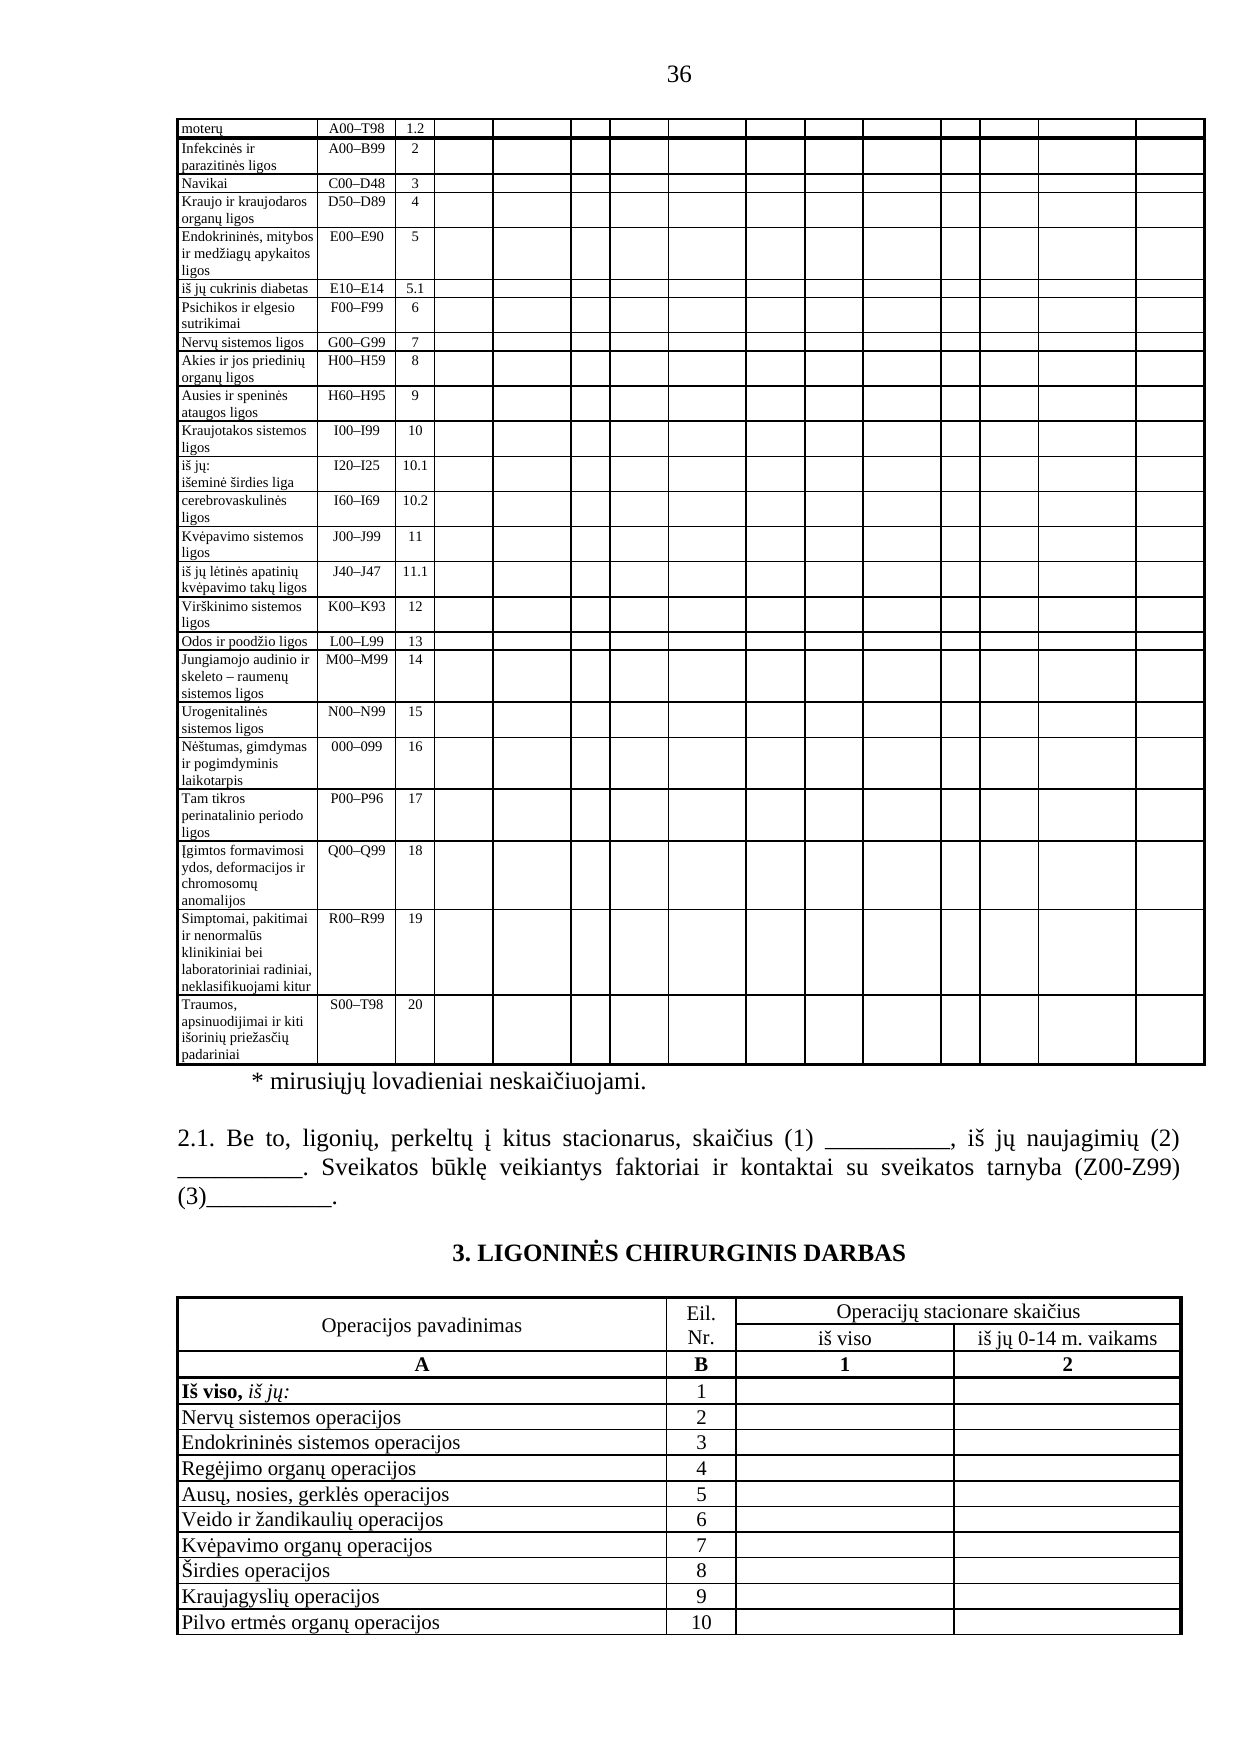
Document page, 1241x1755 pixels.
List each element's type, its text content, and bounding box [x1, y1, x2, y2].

table_cell [942, 140, 979, 173]
table_cell [494, 387, 570, 420]
table_cell [572, 996, 609, 1063]
table_cell [981, 527, 1038, 561]
table_cell Virškinimo sistemos ligos [179, 598, 317, 631]
table_cell [611, 910, 668, 994]
table_cell [942, 298, 979, 332]
table_cell A [179, 1352, 666, 1376]
table_cell [1039, 842, 1135, 909]
table_cell [435, 527, 492, 561]
table_cell [942, 562, 979, 596]
table_cell [611, 651, 668, 701]
table_cell [435, 703, 492, 736]
table_cell 7 [396, 333, 434, 350]
table_cell Jungiamojo audinio ir skeleto – raumenų sistemos ligos [179, 651, 317, 701]
table_cell I00–I99 [318, 422, 395, 456]
table_cell [942, 633, 979, 649]
table_cell [955, 1558, 1179, 1582]
table_cell [1039, 228, 1135, 278]
table_cell Infekcinės ir parazitinės ligos [179, 140, 317, 173]
table_cell [435, 352, 492, 385]
table_cell 1 [667, 1379, 735, 1403]
table_cell [1137, 457, 1203, 491]
table_cell [669, 910, 745, 994]
table_cell [806, 703, 862, 736]
table_cell [747, 527, 804, 561]
table_cell Ausies ir speninės ataugos ligos [179, 387, 317, 420]
table_cell [1137, 633, 1203, 649]
table_cell [611, 562, 668, 596]
table_cell Endokrininės sistemos operacijos [179, 1430, 666, 1454]
table_cell [669, 633, 745, 649]
table_cell J00–J99 [318, 527, 395, 561]
table_cell [981, 598, 1038, 631]
table_cell [1137, 193, 1203, 227]
table_cell [981, 228, 1038, 278]
table_cell Pilvo ertmės organų operacijos [179, 1610, 666, 1634]
table_cell 11.1 [396, 562, 434, 596]
table_cell [494, 996, 570, 1063]
table_cell [1039, 910, 1135, 994]
table_cell [611, 228, 668, 278]
table_cell [572, 910, 609, 994]
table_cell Nėštumas, gimdymas ir pogimdyminis laikotarpis [179, 738, 317, 788]
table_cell 2 [396, 140, 434, 173]
table_cell [942, 910, 979, 994]
table_cell [1039, 280, 1135, 297]
table_cell [494, 492, 570, 526]
table_cell [435, 280, 492, 297]
table_cell [806, 492, 862, 526]
table_cell [864, 175, 940, 191]
table_cell Nervų sistemos ligos [179, 333, 317, 350]
table_cell [435, 175, 492, 191]
table_cell [1039, 703, 1135, 736]
table_cell [942, 175, 979, 191]
table_cell M00–M99 [318, 651, 395, 701]
table_cell [494, 457, 570, 491]
table_cell [806, 633, 862, 649]
table_cell [669, 422, 745, 456]
table_cell iš jų lėtinės apatinių kvėpavimo takų ligos [179, 562, 317, 596]
table_cell S00–T98 [318, 996, 395, 1063]
table_cell [611, 842, 668, 909]
table_cell [942, 120, 979, 136]
table_cell [942, 228, 979, 278]
table_cell [494, 910, 570, 994]
table_cell [669, 996, 745, 1063]
table_cell [572, 457, 609, 491]
table_cell [942, 193, 979, 227]
table_cell [494, 193, 570, 227]
table_cell [737, 1610, 953, 1634]
table_cell Iš viso, iš jų: [179, 1379, 666, 1403]
table_cell [864, 387, 940, 420]
text 3. LIGONINĖS CHIRURGINIS DARBAS [177, 1238, 1181, 1267]
table_cell [864, 738, 940, 788]
table_cell Širdies operacijos [179, 1558, 666, 1582]
table_cell [955, 1610, 1179, 1634]
table_cell 4 [667, 1456, 735, 1480]
table_cell [942, 651, 979, 701]
table_cell F00–F99 [318, 298, 395, 332]
table_cell [435, 651, 492, 701]
table_cell [864, 842, 940, 909]
table_cell [435, 140, 492, 173]
table_cell Kvėpavimo organų operacijos [179, 1533, 666, 1557]
table_cell 1 [737, 1352, 953, 1376]
table_header Operacijos pavadinimas [179, 1299, 666, 1350]
table_cell [1137, 298, 1203, 332]
table_cell [572, 633, 609, 649]
table_cell [942, 790, 979, 840]
table_cell [1137, 387, 1203, 420]
table_cell [806, 193, 862, 227]
table_cell [669, 842, 745, 909]
table_cell [494, 352, 570, 385]
table_cell [669, 738, 745, 788]
table_cell [669, 333, 745, 350]
table_cell [669, 651, 745, 701]
table_cell [747, 120, 804, 136]
table_cell [806, 527, 862, 561]
table_cell N00–N99 [318, 703, 395, 736]
table_cell 8 [396, 352, 434, 385]
table_cell 5 [667, 1482, 735, 1506]
table_cell [747, 790, 804, 840]
table_cell [611, 120, 668, 136]
table_cell Navikai [179, 175, 317, 191]
table_cell 3 [396, 175, 434, 191]
table_cell [1039, 298, 1135, 332]
table_cell [955, 1507, 1179, 1531]
text 2.1. Be to, ligonių, perkeltų į kitus stacionarus, skaičius (1) __________, iš jų naujagimių (2) __________. Sveikatos būklę veikiantys faktoriai ir kontaktai su sveikatos tarnyba (Z00-Z99) (3)__________. [177, 1123, 1181, 1210]
table_cell [1039, 120, 1135, 136]
table_cell [864, 790, 940, 840]
table_cell [572, 352, 609, 385]
table_cell [1137, 280, 1203, 297]
table_cell [942, 842, 979, 909]
table_cell [806, 598, 862, 631]
table_cell [1039, 457, 1135, 491]
table_cell [669, 140, 745, 173]
table_cell [806, 910, 862, 994]
table_cell [955, 1430, 1179, 1454]
table_cell 16 [396, 738, 434, 788]
table_cell 12 [396, 598, 434, 631]
table_cell [669, 387, 745, 420]
table_cell [669, 298, 745, 332]
table_cell [806, 387, 862, 420]
table_cell [806, 842, 862, 909]
table_cell [981, 457, 1038, 491]
table_cell [806, 333, 862, 350]
table_cell [1039, 651, 1135, 701]
table_cell [1137, 527, 1203, 561]
table_cell [806, 228, 862, 278]
table_cell [981, 633, 1038, 649]
table_cell [942, 598, 979, 631]
table_cell moterų [179, 120, 317, 136]
table_cell [806, 790, 862, 840]
table_cell [611, 738, 668, 788]
table_cell [981, 910, 1038, 994]
table_cell [1137, 562, 1203, 596]
table_cell 5.1 [396, 280, 434, 297]
table_cell [611, 703, 668, 736]
table_cell [981, 298, 1038, 332]
table_cell [1137, 352, 1203, 385]
table_cell [611, 492, 668, 526]
table_cell G00–G99 [318, 333, 395, 350]
table_cell 19 [396, 910, 434, 994]
table_cell [494, 298, 570, 332]
table_cell [669, 492, 745, 526]
table_cell 10 [396, 422, 434, 456]
table_cell [494, 738, 570, 788]
table_cell [611, 457, 668, 491]
table_cell [435, 457, 492, 491]
table_cell [1137, 492, 1203, 526]
table_cell [572, 790, 609, 840]
table_cell [611, 387, 668, 420]
table_cell [737, 1584, 953, 1608]
table_cell [806, 120, 862, 136]
table_cell [737, 1482, 953, 1506]
table_cell [747, 280, 804, 297]
table_cell 5 [396, 228, 434, 278]
table_cell [669, 175, 745, 191]
table_cell [572, 492, 609, 526]
table_cell [1039, 140, 1135, 173]
table_cell [611, 333, 668, 350]
table_cell B [667, 1352, 735, 1376]
table_cell [1039, 352, 1135, 385]
table_cell J40–J47 [318, 562, 395, 596]
table_cell [737, 1456, 953, 1480]
table_cell [1137, 842, 1203, 909]
table_cell [572, 140, 609, 173]
table_cell [572, 175, 609, 191]
table_cell Kraujotakos sistemos ligos [179, 422, 317, 456]
table_cell [942, 703, 979, 736]
table_cell [435, 910, 492, 994]
table_cell A00–T98 [318, 120, 395, 136]
table_cell [864, 120, 940, 136]
table_cell [864, 298, 940, 332]
table_cell Ausų, nosies, gerklės operacijos [179, 1482, 666, 1506]
table_cell [572, 387, 609, 420]
table_cell L00–L99 [318, 633, 395, 649]
table_cell [806, 996, 862, 1063]
table_cell [1137, 228, 1203, 278]
table_cell [1137, 598, 1203, 631]
table_cell [1039, 996, 1135, 1063]
table_cell [494, 651, 570, 701]
table_cell [494, 333, 570, 350]
table_cell C00–D48 [318, 175, 395, 191]
table_cell 8 [667, 1558, 735, 1582]
table_cell [1137, 790, 1203, 840]
table_cell Įgimtos formavimosi ydos, deformacijos ir chromosomų anomalijos [179, 842, 317, 909]
table_cell [864, 457, 940, 491]
table_cell [747, 492, 804, 526]
table_cell [669, 598, 745, 631]
table_cell E10–E14 [318, 280, 395, 297]
table_cell [747, 738, 804, 788]
table_cell [864, 422, 940, 456]
table_cell [864, 492, 940, 526]
table_cell 6 [396, 298, 434, 332]
table_cell [494, 790, 570, 840]
table_cell Tam tikros perinatalinio periodo ligos [179, 790, 317, 840]
table_cell [981, 140, 1038, 173]
table_cell [435, 193, 492, 227]
table_cell [669, 527, 745, 561]
table_cell [747, 333, 804, 350]
table_cell [864, 193, 940, 227]
table_cell [806, 298, 862, 332]
table_cell 4 [396, 193, 434, 227]
table_cell [864, 140, 940, 173]
table_cell [572, 280, 609, 297]
table_cell [435, 333, 492, 350]
table_cell [494, 140, 570, 173]
table_cell [737, 1405, 953, 1429]
table_cell 17 [396, 790, 434, 840]
table_cell [494, 562, 570, 596]
table_cell [494, 280, 570, 297]
table_cell [864, 703, 940, 736]
table_cell 6 [667, 1507, 735, 1531]
table_cell [494, 175, 570, 191]
table_cell [669, 790, 745, 840]
table_cell [611, 422, 668, 456]
table_cell Psichikos ir elgesio sutrikimai [179, 298, 317, 332]
table_cell [981, 193, 1038, 227]
table_cell [572, 842, 609, 909]
table_cell [611, 175, 668, 191]
table_cell [806, 280, 862, 297]
table_cell [747, 175, 804, 191]
table_cell [1039, 175, 1135, 191]
text * mirusiųjų lovadieniai neskaičiuojami. [177, 1066, 1181, 1095]
table_cell [806, 140, 862, 173]
table_cell [864, 910, 940, 994]
table_cell 7 [667, 1533, 735, 1557]
table_cell 20 [396, 996, 434, 1063]
table_cell 9 [396, 387, 434, 420]
table_cell [747, 228, 804, 278]
table_cell [981, 651, 1038, 701]
table_cell [1039, 633, 1135, 649]
table_cell [611, 790, 668, 840]
table_cell Odos ir poodžio ligos [179, 633, 317, 649]
table_header Eil. Nr. [667, 1299, 735, 1350]
table_cell [747, 298, 804, 332]
table_cell [864, 228, 940, 278]
table_cell [611, 633, 668, 649]
table_cell [435, 598, 492, 631]
table_cell [1039, 527, 1135, 561]
table_cell [1137, 703, 1203, 736]
table_cell [572, 228, 609, 278]
table_cell Regėjimo organų operacijos [179, 1456, 666, 1480]
table_cell [806, 422, 862, 456]
table_cell [864, 333, 940, 350]
table_cell [806, 738, 862, 788]
table_cell [494, 422, 570, 456]
table_cell [942, 996, 979, 1063]
table_cell [864, 352, 940, 385]
table_cell [737, 1558, 953, 1582]
table_cell [435, 842, 492, 909]
table_cell [572, 651, 609, 701]
table_cell 9 [667, 1584, 735, 1608]
table_cell [572, 333, 609, 350]
table_cell [942, 387, 979, 420]
table_cell [1039, 422, 1135, 456]
table_cell [864, 651, 940, 701]
table_cell [1137, 175, 1203, 191]
table_cell P00–P96 [318, 790, 395, 840]
table_cell 1.2 [396, 120, 434, 136]
table_cell [981, 352, 1038, 385]
table_cell [864, 996, 940, 1063]
table_cell [942, 352, 979, 385]
table_cell [806, 651, 862, 701]
table_cell Urogenitalinės sistemos ligos [179, 703, 317, 736]
table_cell [572, 193, 609, 227]
table_cell I20–I25 [318, 457, 395, 491]
table_cell [1039, 333, 1135, 350]
table_cell Traumos, apsinuodijimai ir kiti išorinių priežasčių padariniai [179, 996, 317, 1063]
table_cell iš jų: išeminė širdies liga [179, 457, 317, 491]
table_cell Endokrininės, mitybos ir medžiagų apykaitos ligos [179, 228, 317, 278]
table_cell 3 [667, 1430, 735, 1454]
table_cell [955, 1482, 1179, 1506]
table_cell [494, 598, 570, 631]
table_cell Akies ir jos priedinių organų ligos [179, 352, 317, 385]
table_cell 10.1 [396, 457, 434, 491]
table_cell [669, 193, 745, 227]
table_cell [435, 790, 492, 840]
table_cell D50–D89 [318, 193, 395, 227]
table_cell [572, 527, 609, 561]
table_cell [747, 387, 804, 420]
table_cell [494, 527, 570, 561]
table_cell [1039, 790, 1135, 840]
table_cell [981, 175, 1038, 191]
table_cell [1039, 492, 1135, 526]
table_cell [981, 790, 1038, 840]
table_cell [737, 1533, 953, 1557]
table_cell iš viso [737, 1325, 953, 1350]
table_cell [981, 492, 1038, 526]
table_cell [572, 598, 609, 631]
table_cell [572, 738, 609, 788]
table_cell [981, 842, 1038, 909]
table_cell [942, 280, 979, 297]
table_cell [1039, 738, 1135, 788]
table_cell [572, 298, 609, 332]
table_cell Q00–Q99 [318, 842, 395, 909]
table_cell [747, 996, 804, 1063]
table_cell [435, 228, 492, 278]
table_cell 18 [396, 842, 434, 909]
table_cell [669, 562, 745, 596]
table_cell [747, 140, 804, 173]
table_cell 10 [667, 1610, 735, 1634]
table_cell [1039, 562, 1135, 596]
table_cell [611, 280, 668, 297]
table_cell [494, 228, 570, 278]
table_cell [435, 387, 492, 420]
table_cell [942, 333, 979, 350]
table_cell [572, 703, 609, 736]
table_cell [572, 562, 609, 596]
table_cell [669, 120, 745, 136]
table_cell [747, 910, 804, 994]
table_cell [864, 633, 940, 649]
table_cell [955, 1405, 1179, 1429]
table_cell [1137, 738, 1203, 788]
table_cell [806, 175, 862, 191]
table_cell [981, 562, 1038, 596]
table_cell [611, 598, 668, 631]
table_cell [1039, 598, 1135, 631]
table_cell [494, 120, 570, 136]
table_cell R00–R99 [318, 910, 395, 994]
table_cell [806, 352, 862, 385]
table_cell Kvėpavimo sistemos ligos [179, 527, 317, 561]
table_cell [435, 298, 492, 332]
table_cell [669, 352, 745, 385]
table_cell [611, 298, 668, 332]
table_cell [864, 562, 940, 596]
table_cell 2 [667, 1405, 735, 1429]
table_cell I60–I69 [318, 492, 395, 526]
table_cell [435, 120, 492, 136]
table_cell [669, 457, 745, 491]
table_cell [864, 598, 940, 631]
table_cell [981, 387, 1038, 420]
table_cell [669, 280, 745, 297]
table_header Operacijų stacionare skaičius [737, 1299, 1179, 1323]
table_cell 15 [396, 703, 434, 736]
table_cell E00–E90 [318, 228, 395, 278]
table_cell cerebrovaskulinės ligos [179, 492, 317, 526]
table_cell [747, 703, 804, 736]
table_cell [435, 996, 492, 1063]
table_cell [572, 422, 609, 456]
table_cell K00–K93 [318, 598, 395, 631]
table_cell [611, 996, 668, 1063]
table_cell [942, 738, 979, 788]
table_cell iš jų cukrinis diabetas [179, 280, 317, 297]
table_cell [572, 120, 609, 136]
table_cell [494, 703, 570, 736]
table_cell [747, 562, 804, 596]
table_cell [981, 738, 1038, 788]
table_cell [747, 422, 804, 456]
table_cell [435, 738, 492, 788]
table_cell [611, 527, 668, 561]
table_cell [611, 140, 668, 173]
table_cell [864, 527, 940, 561]
table_cell [435, 562, 492, 596]
table_cell 2 [955, 1352, 1179, 1376]
table_cell [806, 457, 862, 491]
table_cell [747, 842, 804, 909]
table_cell [981, 996, 1038, 1063]
table_cell [981, 703, 1038, 736]
table_cell [806, 562, 862, 596]
table_cell [747, 598, 804, 631]
table_cell [747, 193, 804, 227]
table_cell A00–B99 [318, 140, 395, 173]
table_cell [1137, 333, 1203, 350]
table_cell [1137, 120, 1203, 136]
table_cell [494, 842, 570, 909]
table_cell [435, 633, 492, 649]
table_cell [955, 1584, 1179, 1608]
table_cell [669, 703, 745, 736]
table_cell Kraujagyslių operacijos [179, 1584, 666, 1608]
table_cell [942, 527, 979, 561]
table_cell [611, 193, 668, 227]
table_cell iš jų 0-14 m. vaikams [955, 1325, 1179, 1350]
table_cell 13 [396, 633, 434, 649]
table_cell [942, 492, 979, 526]
table_cell [1039, 193, 1135, 227]
table_cell [981, 333, 1038, 350]
table_cell H60–H95 [318, 387, 395, 420]
table_cell [435, 422, 492, 456]
table_cell [737, 1379, 953, 1403]
table_cell 11 [396, 527, 434, 561]
table_cell [942, 457, 979, 491]
table_cell [737, 1430, 953, 1454]
table_cell Kraujo ir kraujodaros organų ligos [179, 193, 317, 227]
table_cell H00–H59 [318, 352, 395, 385]
table_cell [737, 1507, 953, 1531]
table_cell [435, 492, 492, 526]
table_cell [955, 1456, 1179, 1480]
table_cell [747, 633, 804, 649]
table_cell [1137, 910, 1203, 994]
table_cell [955, 1379, 1179, 1403]
table_cell [494, 633, 570, 649]
table_cell [1137, 422, 1203, 456]
table_cell [747, 651, 804, 701]
table_cell [942, 422, 979, 456]
table_cell Veido ir žandikaulių operacijos [179, 1507, 666, 1531]
table_cell [1137, 996, 1203, 1063]
table_cell [747, 457, 804, 491]
table_cell 10.2 [396, 492, 434, 526]
table_cell [1039, 387, 1135, 420]
table_cell [981, 120, 1038, 136]
table_cell [981, 280, 1038, 297]
table_cell [864, 280, 940, 297]
table_cell 14 [396, 651, 434, 701]
table_cell [669, 228, 745, 278]
table_cell Simptomai, pakitimai ir nenormalūs klinikiniai bei laboratoriniai radiniai, neklasifikuojami kitur [179, 910, 317, 994]
table_cell [1137, 651, 1203, 701]
table_cell [981, 422, 1038, 456]
table_cell 000–099 [318, 738, 395, 788]
table_cell [1137, 140, 1203, 173]
table_cell [611, 352, 668, 385]
table_cell Nervų sistemos operacijos [179, 1405, 666, 1429]
table_cell [747, 352, 804, 385]
table_cell [955, 1533, 1179, 1557]
